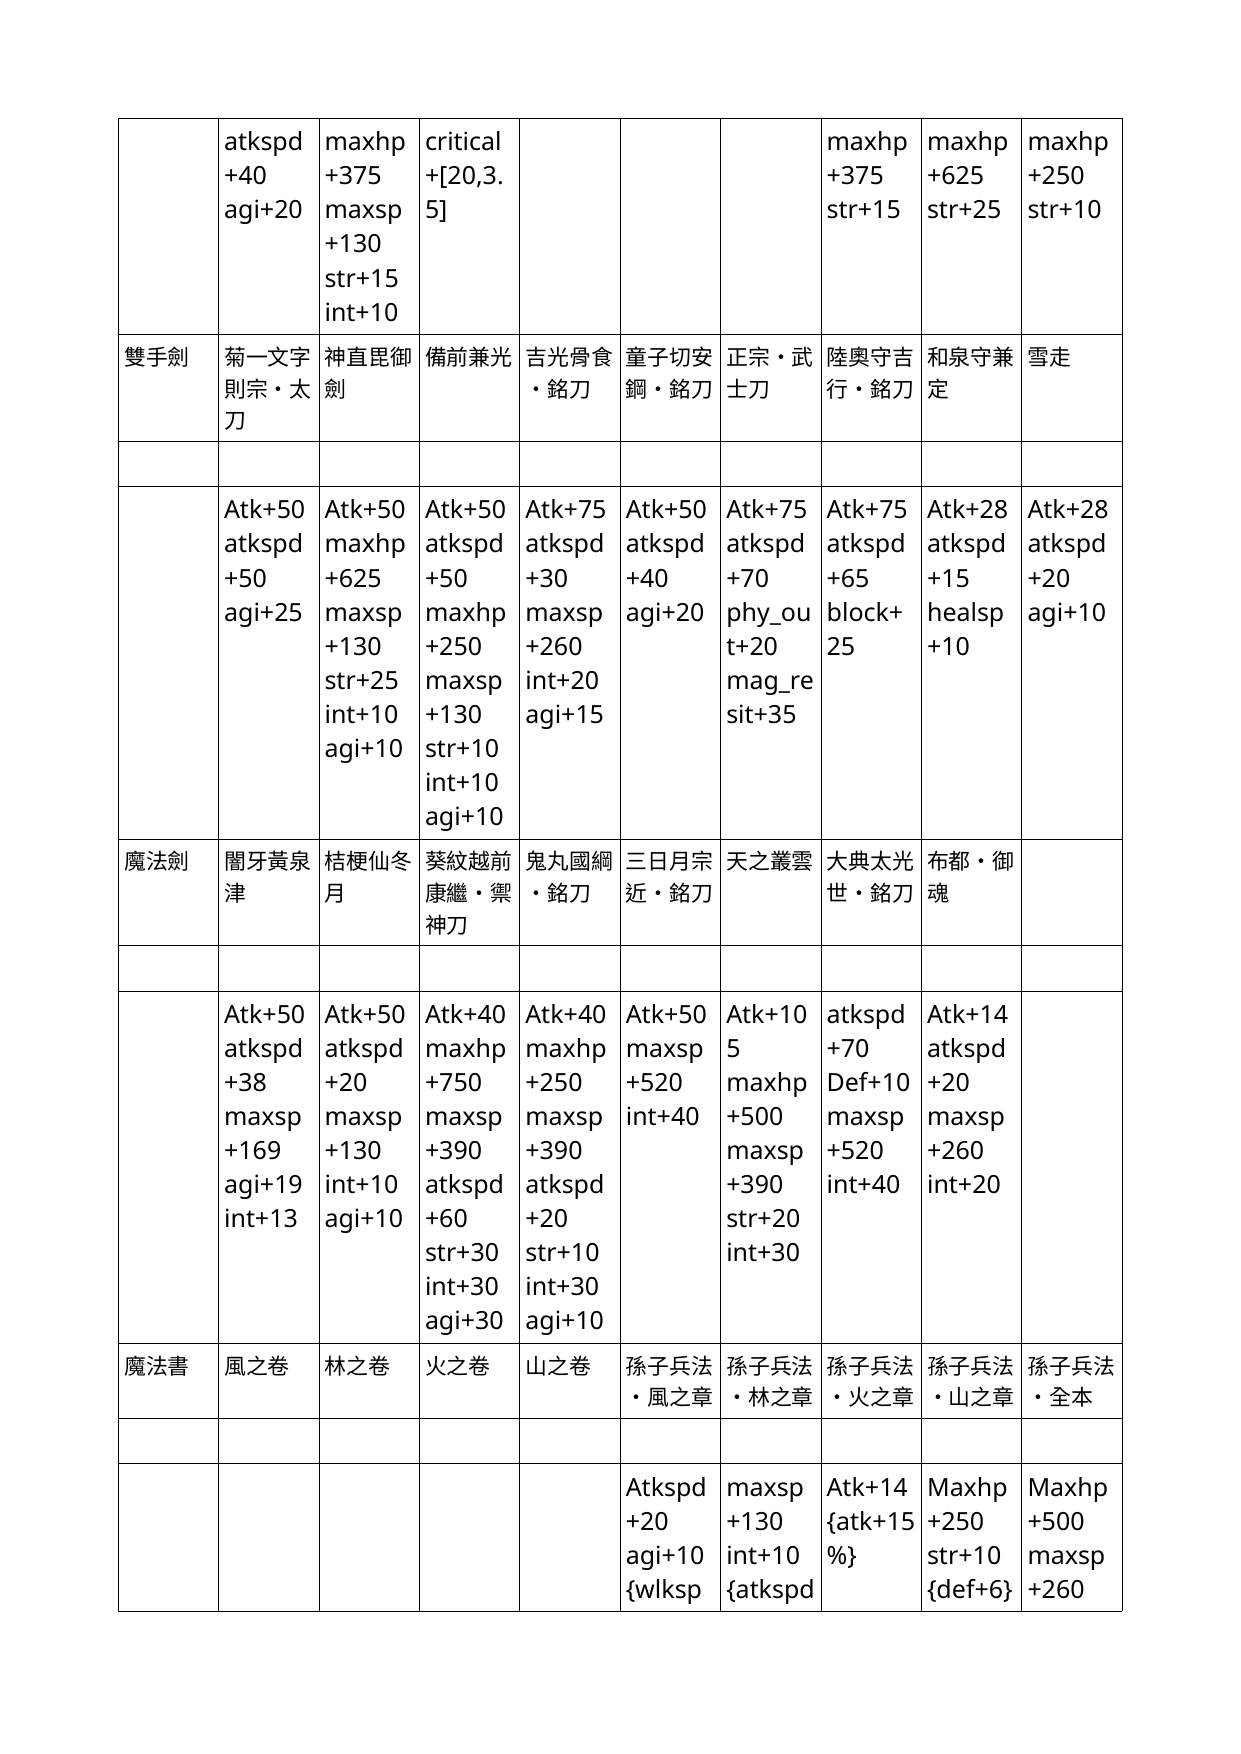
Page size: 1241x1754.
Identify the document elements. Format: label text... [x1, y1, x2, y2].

table_cell Atk+14 atkspd+20 maxsp+260 int+20 [922, 992, 1021, 1343]
table_cell [621, 119, 720, 334]
table_cell 備前兼光 [420, 335, 519, 441]
table_cell [420, 442, 519, 486]
table_cell 神直毘御劍 [320, 335, 419, 441]
table_cell maxsp+130 int+10 {atkspd [721, 1464, 821, 1611]
table_cell [119, 946, 218, 991]
table_cell Atk+50 atkspd+38 maxsp+169 agi+19 int+13 [219, 992, 319, 1343]
table_cell atkspd+40 agi+20 [219, 119, 319, 334]
table_cell 孫子兵法‧火之章 [822, 1344, 921, 1418]
table_cell [420, 1419, 519, 1463]
table_cell 魔法劍 [119, 840, 218, 945]
table_cell 天之叢雲 [721, 840, 821, 945]
table_cell Atk+50 atkspd+40 agi+20 [621, 487, 720, 838]
table_cell maxhp+250 str+10 [1022, 119, 1122, 334]
table_cell critical+[20,3.5] [420, 119, 519, 334]
table_cell [721, 119, 821, 334]
table_cell [520, 119, 620, 334]
table_cell [119, 119, 218, 334]
table_cell 正宗‧武士刀 [721, 335, 821, 441]
table_cell 孫子兵法‧山之章 [922, 1344, 1021, 1418]
table_cell 陸奧守吉行‧銘刀 [822, 335, 921, 441]
table_cell Atk+75 atkspd+30 maxsp+260 int+20 agi+15 [520, 487, 620, 838]
table_cell [922, 442, 1021, 486]
table_cell 雪走 [1022, 335, 1122, 441]
table_cell 孫子兵法‧風之章 [621, 1344, 720, 1418]
table_cell [219, 946, 319, 991]
table_cell atkspd+70 Def+10 maxsp+520 int+40 [822, 992, 921, 1343]
table_cell [219, 1464, 319, 1611]
table_cell [1022, 840, 1122, 945]
table_cell [320, 1419, 419, 1463]
table_cell [520, 1419, 620, 1463]
table_cell [119, 442, 218, 486]
table_cell [119, 1464, 218, 1611]
table_cell 闇牙黃泉津 [219, 840, 319, 945]
table_cell 吉光骨食‧銘刀 [520, 335, 620, 441]
table_cell 和泉守兼定 [922, 335, 1021, 441]
table_cell Atk+50 atkspd+50 agi+25 [219, 487, 319, 838]
table_cell [621, 946, 720, 991]
table_cell [520, 946, 620, 991]
table_cell maxhp+375 str+15 [822, 119, 921, 334]
table_cell [520, 1464, 620, 1611]
table_cell 三日月宗近‧銘刀 [621, 840, 720, 945]
table_cell Maxhp+500 maxsp+260 [1022, 1464, 1122, 1611]
table_cell [922, 1419, 1021, 1463]
table_cell [420, 946, 519, 991]
table_cell 林之卷 [320, 1344, 419, 1418]
table_cell 風之卷 [219, 1344, 319, 1418]
table_cell [822, 442, 921, 486]
table_cell [1022, 442, 1122, 486]
table_cell 魔法書 [119, 1344, 218, 1418]
table_cell 布都‧御魂 [922, 840, 1021, 945]
table_cell [520, 442, 620, 486]
table_cell [621, 1419, 720, 1463]
table_cell Atk+50 atkspd+20 maxsp+130 int+10 agi+10 [320, 992, 419, 1343]
table_cell 鬼丸國綱‧銘刀 [520, 840, 620, 945]
table_cell Atk+28 atkspd+20 agi+10 [1022, 487, 1122, 838]
table_cell Maxhp+250 str+10 {def+6} [922, 1464, 1021, 1611]
table_cell [922, 946, 1021, 991]
table_cell [621, 442, 720, 486]
table_cell [1022, 946, 1122, 991]
table_cell [420, 1464, 519, 1611]
table_cell Atk+40 maxhp+750 maxsp+390 atkspd+60 str+30 int+30 agi+30 [420, 992, 519, 1343]
table_cell maxhp+375 maxsp+130 str+15 int+10 [320, 119, 419, 334]
table_cell [219, 442, 319, 486]
table_cell Atk+75 atkspd+65 block+25 [822, 487, 921, 838]
table_cell Atk+14 {atk+15%} [822, 1464, 921, 1611]
table_cell [119, 992, 218, 1343]
table_cell 童子切安鋼‧銘刀 [621, 335, 720, 441]
table_cell Atk+50 maxhp+625 maxsp+130 str+25 int+10 agi+10 [320, 487, 419, 838]
table_cell [119, 1419, 218, 1463]
table_cell [119, 487, 218, 838]
table_cell Atk+28 atkspd+15 healsp+10 [922, 487, 1021, 838]
table_cell [320, 946, 419, 991]
table_cell [721, 442, 821, 486]
table_cell Atk+105 maxhp+500 maxsp+390 str+20 int+30 [721, 992, 821, 1343]
table_cell Atk+50 atkspd+50 maxhp+250 maxsp+130 str+10 int+10 agi+10 [420, 487, 519, 838]
table_cell 雙手劍 [119, 335, 218, 441]
table_cell [1022, 992, 1122, 1343]
table_cell 菊一文字則宗‧太刀 [219, 335, 319, 441]
table_cell Atk+50 maxsp+520 int+40 [621, 992, 720, 1343]
table_cell [320, 442, 419, 486]
table_cell [721, 1419, 821, 1463]
table_cell maxhp+625 str+25 [922, 119, 1021, 334]
table_cell 火之卷 [420, 1344, 519, 1418]
table_cell 桔梗仙冬月 [320, 840, 419, 945]
table_cell [320, 1464, 419, 1611]
table_cell Atk+40 maxhp+250 maxsp+390 atkspd+20 str+10 int+30 agi+10 [520, 992, 620, 1343]
table_cell [721, 946, 821, 991]
table_cell Atkspd+20 agi+10 {wlksp [621, 1464, 720, 1611]
table_cell [1022, 1419, 1122, 1463]
table_cell Atk+75 atkspd+70 phy_out+20 mag_resit+35 [721, 487, 821, 838]
table_cell 孫子兵法‧林之章 [721, 1344, 821, 1418]
table_cell [219, 1419, 319, 1463]
table_cell [822, 1419, 921, 1463]
table_cell 葵紋越前康繼‧禦神刀 [420, 840, 519, 945]
table_cell 孫子兵法‧全本 [1022, 1344, 1122, 1418]
table_cell [822, 946, 921, 991]
table_cell 大典太光世‧銘刀 [822, 840, 921, 945]
table_cell 山之卷 [520, 1344, 620, 1418]
